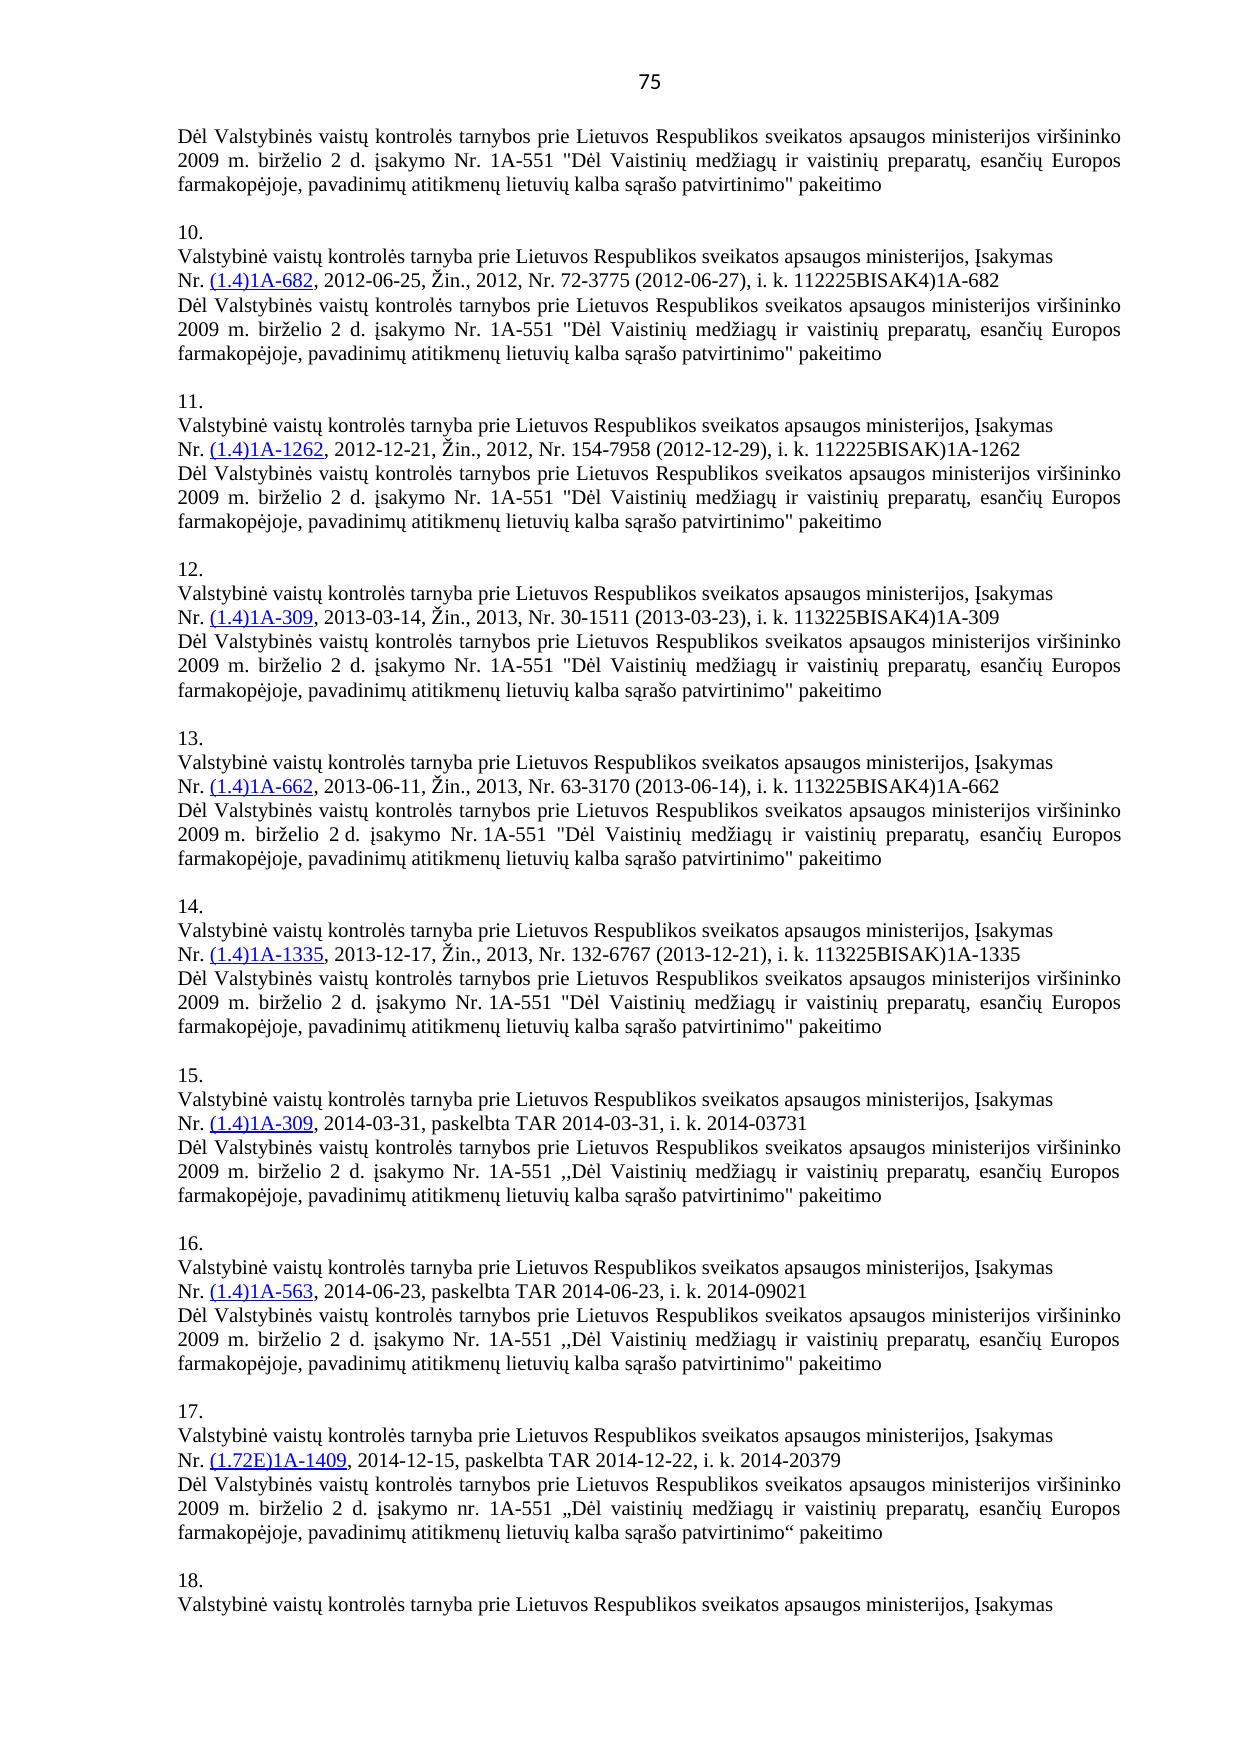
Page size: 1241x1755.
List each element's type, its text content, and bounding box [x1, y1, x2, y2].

text Nr. (1.4)1A-309, 2013-03-14, Žin., 2013, Nr. 30-1511 (2013-03-23), i. k. 113225BISAK4)1A-309 [177, 605, 1122, 629]
text 18. [177, 1568, 1122, 1592]
text Dėl Valstybinės vaistų kontrolės tarnybos prie Lietuvos Respublikos sveikatos apsaugos ministerijos viršininko 2009 m. birželio 2 d. įsakymo Nr. 1A-551 "Dėl Vaistinių medžiagų ir vaistinių preparatų, esančių Europos farmakopėjoje, pavadinimų atitikmenų lietuvių kalba sąrašo patvirtinimo" pakeitimo [177, 461, 1122, 533]
text Nr. (1.4)1A-563, 2014-06-23, paskelbta TAR 2014-06-23, i. k. 2014-09021 [177, 1279, 1122, 1303]
text Dėl Valstybinės vaistų kontrolės tarnybos prie Lietuvos Respublikos sveikatos apsaugos ministerijos viršininko 2009 m. birželio 2 d. įsakymo Nr. 1A-551 "Dėl Vaistinių medžiagų ir vaistinių preparatų, esančių Europos farmakopėjoje, pavadinimų atitikmenų lietuvių kalba sąrašo patvirtinimo" pakeitimo [177, 966, 1122, 1038]
text Nr. (1.4)1A-662, 2013-06-11, Žin., 2013, Nr. 63-3170 (2013-06-14), i. k. 113225BISAK4)1A-662 [177, 774, 1122, 798]
text 11. [177, 389, 1122, 413]
text Dėl Valstybinės vaistų kontrolės tarnybos prie Lietuvos Respublikos sveikatos apsaugos ministerijos viršininko 2009 m. birželio 2 d. įsakymo Nr. 1A-551 ,,Dėl Vaistinių medžiagų ir vaistinių preparatų, esančių Europos farmakopėjoje, pavadinimų atitikmenų lietuvių kalba sąrašo patvirtinimo" pakeitimo [177, 1135, 1122, 1207]
text Valstybinė vaistų kontrolės tarnyba prie Lietuvos Respublikos sveikatos apsaugos ministerijos, Įsakymas [177, 1087, 1122, 1111]
text Dėl Valstybinės vaistų kontrolės tarnybos prie Lietuvos Respublikos sveikatos apsaugos ministerijos viršininko 2009 m. birželio 2 d. įsakymo Nr. 1A-551 "Dėl Vaistinių medžiagų ir vaistinių preparatų, esančių Europos farmakopėjoje, pavadinimų atitikmenų lietuvių kalba sąrašo patvirtinimo" pakeitimo [177, 798, 1122, 870]
text 13. [177, 726, 1122, 750]
text Nr. (1.4)1A-309, 2014-03-31, paskelbta TAR 2014-03-31, i. k. 2014-03731 [177, 1111, 1122, 1135]
text Valstybinė vaistų kontrolės tarnyba prie Lietuvos Respublikos sveikatos apsaugos ministerijos, Įsakymas [177, 918, 1122, 942]
text Dėl Valstybinės vaistų kontrolės tarnybos prie Lietuvos Respublikos sveikatos apsaugos ministerijos viršininko 2009 m. birželio 2 d. įsakymo Nr. 1A-551 ,,Dėl Vaistinių medžiagų ir vaistinių preparatų, esančių Europos farmakopėjoje, pavadinimų atitikmenų lietuvių kalba sąrašo patvirtinimo" pakeitimo [177, 1303, 1122, 1375]
text Valstybinė vaistų kontrolės tarnyba prie Lietuvos Respublikos sveikatos apsaugos ministerijos, Įsakymas [177, 1423, 1122, 1447]
text Valstybinė vaistų kontrolės tarnyba prie Lietuvos Respublikos sveikatos apsaugos ministerijos, Įsakymas [177, 581, 1122, 605]
text 14. [177, 894, 1122, 918]
text 16. [177, 1231, 1122, 1255]
text Valstybinė vaistų kontrolės tarnyba prie Lietuvos Respublikos sveikatos apsaugos ministerijos, Įsakymas [177, 1255, 1122, 1279]
text Dėl Valstybinės vaistų kontrolės tarnybos prie Lietuvos Respublikos sveikatos apsaugos ministerijos viršininko 2009 m. birželio 2 d. įsakymo nr. 1A-551 „Dėl vaistinių medžiagų ir vaistinių preparatų, esančių Europos farmakopėjoje, pavadinimų atitikmenų lietuvių kalba sąrašo patvirtinimo“ pakeitimo [177, 1472, 1122, 1544]
text Nr. (1.4)1A-1262, 2012-12-21, Žin., 2012, Nr. 154-7958 (2012-12-29), i. k. 112225BISAK)1A-1262 [177, 437, 1122, 461]
text Dėl Valstybinės vaistų kontrolės tarnybos prie Lietuvos Respublikos sveikatos apsaugos ministerijos viršininko 2009 m. birželio 2 d. įsakymo Nr. 1A-551 "Dėl Vaistinių medžiagų ir vaistinių preparatų, esančių Europos farmakopėjoje, pavadinimų atitikmenų lietuvių kalba sąrašo patvirtinimo" pakeitimo [177, 292, 1122, 365]
text 15. [177, 1062, 1122, 1087]
text Nr. (1.72E)1A-1409, 2014-12-15, paskelbta TAR 2014-12-22, i. k. 2014-20379 [177, 1447, 1122, 1472]
text Valstybinė vaistų kontrolės tarnyba prie Lietuvos Respublikos sveikatos apsaugos ministerijos, Įsakymas [177, 1592, 1122, 1616]
text 10. [177, 220, 1122, 244]
text Dėl Valstybinės vaistų kontrolės tarnybos prie Lietuvos Respublikos sveikatos apsaugos ministerijos viršininko 2009 m. birželio 2 d. įsakymo Nr. 1A-551 "Dėl Vaistinių medžiagų ir vaistinių preparatų, esančių Europos farmakopėjoje, pavadinimų atitikmenų lietuvių kalba sąrašo patvirtinimo" pakeitimo [177, 629, 1122, 702]
text Dėl Valstybinės vaistų kontrolės tarnybos prie Lietuvos Respublikos sveikatos apsaugos ministerijos viršininko 2009 m. birželio 2 d. įsakymo Nr. 1A-551 "Dėl Vaistinių medžiagų ir vaistinių preparatų, esančių Europos farmakopėjoje, pavadinimų atitikmenų lietuvių kalba sąrašo patvirtinimo" pakeitimo [177, 124, 1122, 196]
text 17. [177, 1399, 1122, 1423]
text 12. [177, 557, 1122, 581]
text Nr. (1.4)1A-1335, 2013-12-17, Žin., 2013, Nr. 132-6767 (2013-12-21), i. k. 113225BISAK)1A-1335 [177, 942, 1122, 966]
text Nr. (1.4)1A-682, 2012-06-25, Žin., 2012, Nr. 72-3775 (2012-06-27), i. k. 112225BISAK4)1A-682 [177, 268, 1122, 292]
text Valstybinė vaistų kontrolės tarnyba prie Lietuvos Respublikos sveikatos apsaugos ministerijos, Įsakymas [177, 750, 1122, 774]
text Valstybinė vaistų kontrolės tarnyba prie Lietuvos Respublikos sveikatos apsaugos ministerijos, Įsakymas [177, 244, 1122, 268]
text Valstybinė vaistų kontrolės tarnyba prie Lietuvos Respublikos sveikatos apsaugos ministerijos, Įsakymas [177, 413, 1122, 437]
